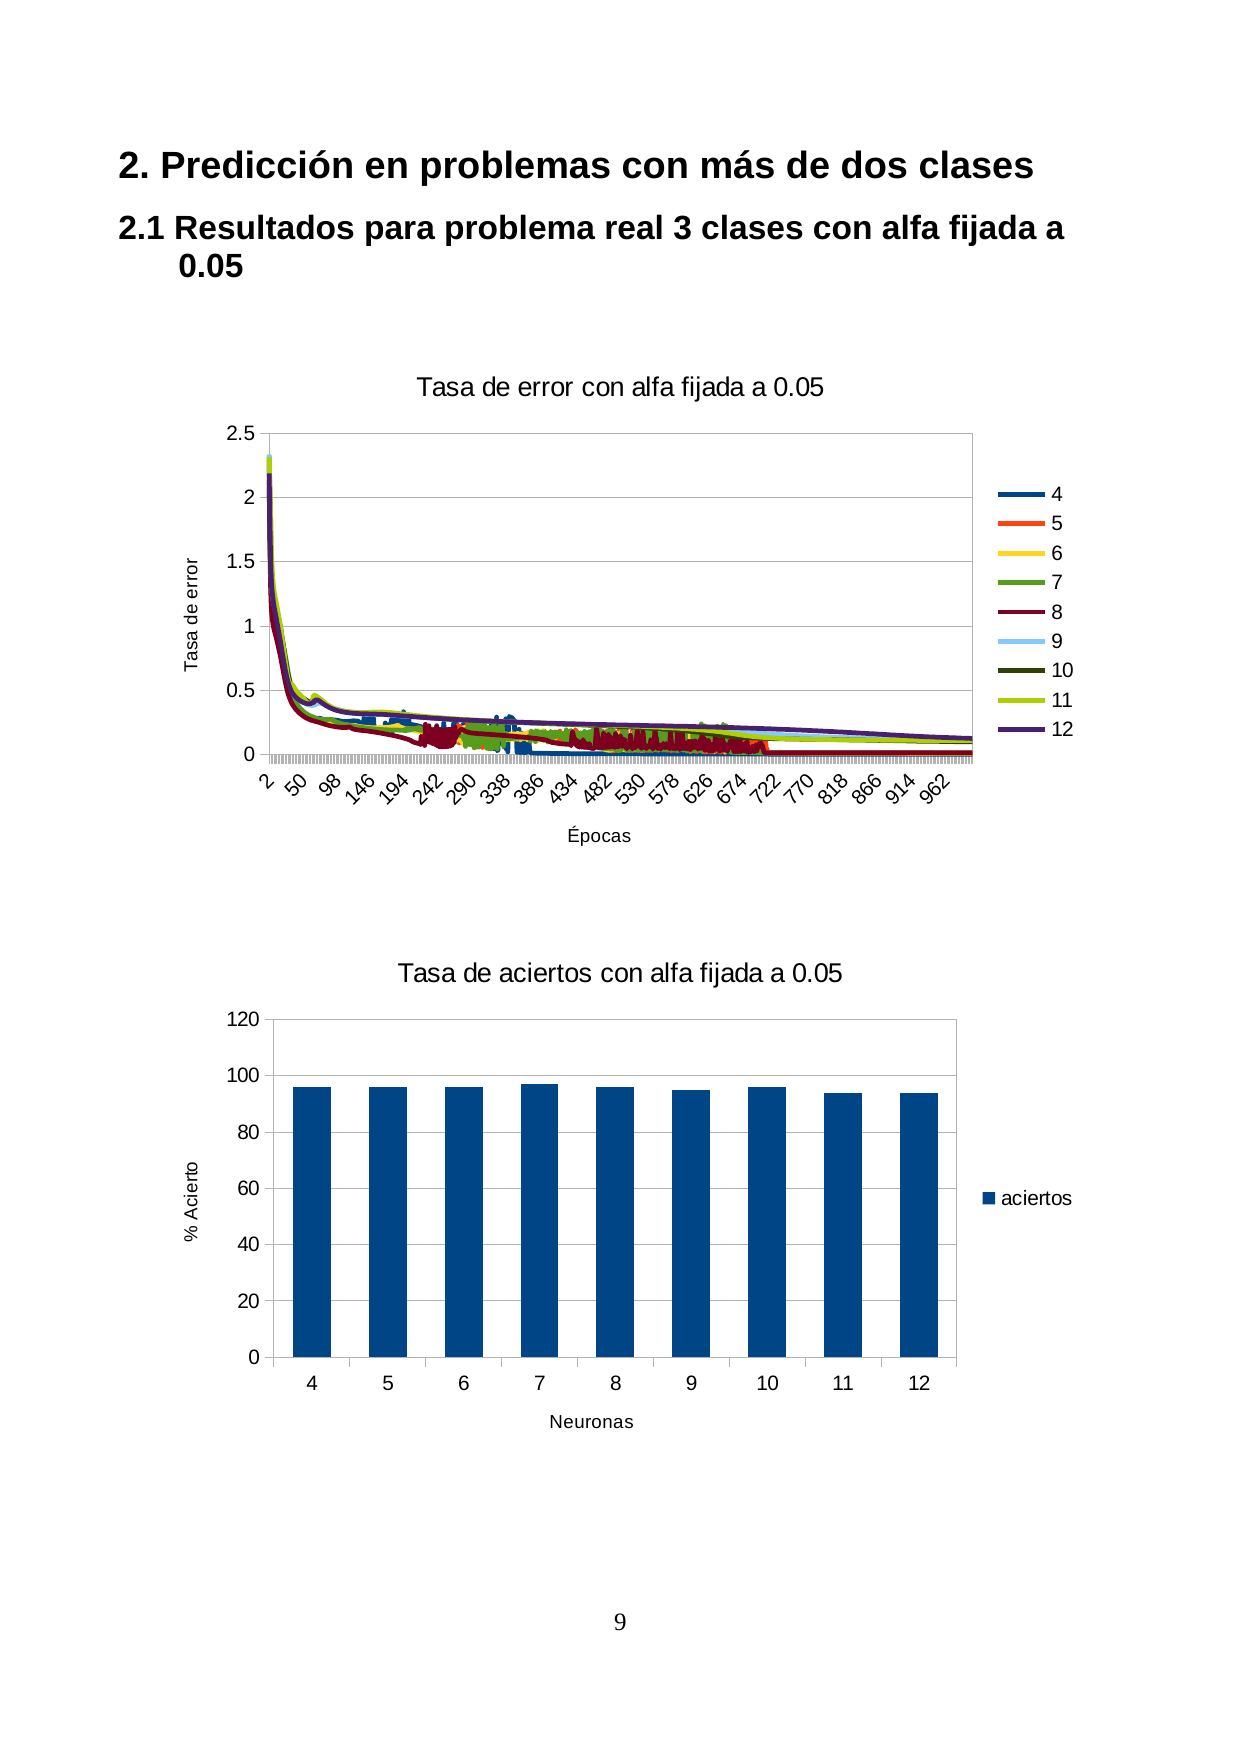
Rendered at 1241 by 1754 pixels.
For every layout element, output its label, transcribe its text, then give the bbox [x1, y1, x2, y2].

subtitle 2. Predicción en problemas con más de dos clases [118, 143, 1122, 187]
subtitle 2.1 Resultados para problema real 3 clases con alfa fijada a 0.05 [118, 208, 1122, 285]
